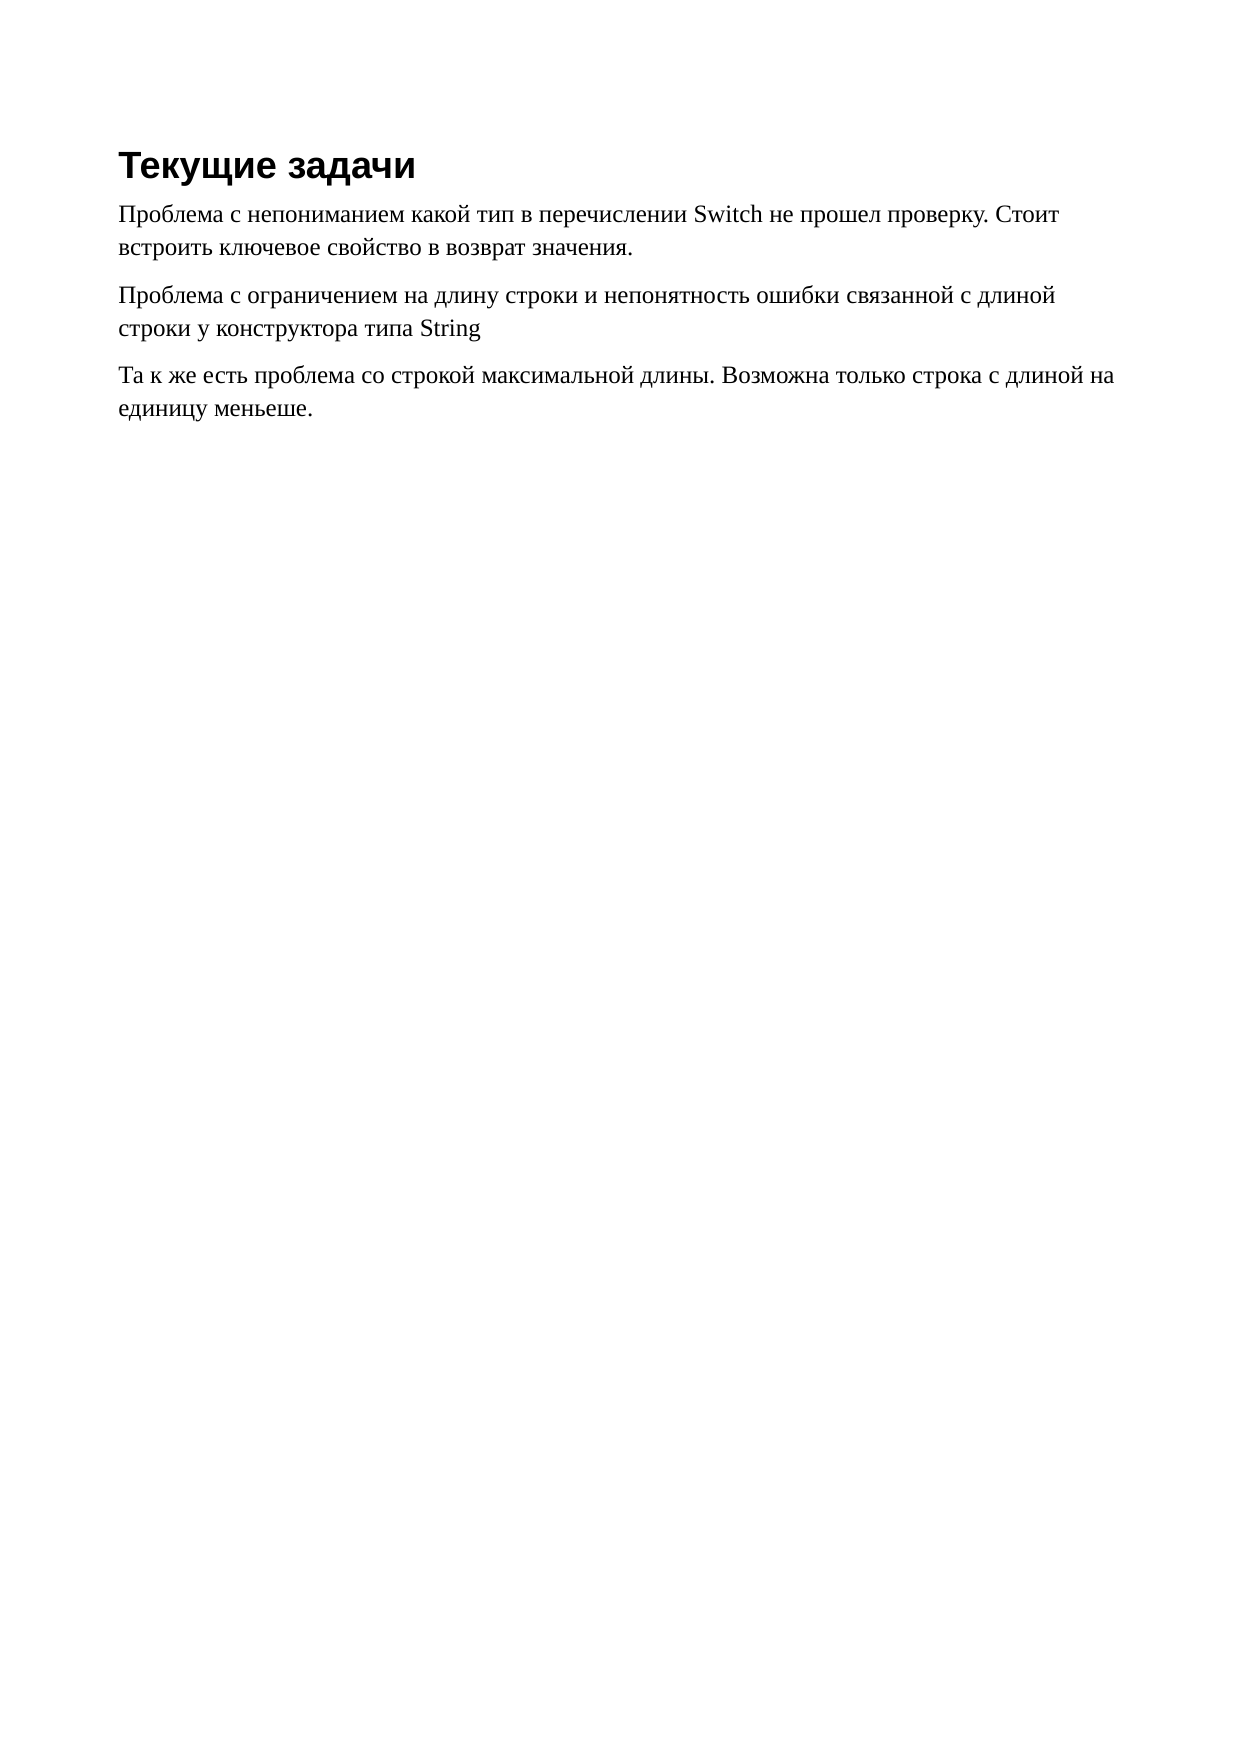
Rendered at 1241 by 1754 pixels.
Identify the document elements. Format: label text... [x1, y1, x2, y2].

text Та к же есть проблема со строкой максимальной длины. Возможна только строка с длиной на единицу меньеше. [118, 361, 1122, 422]
text Проблема с непониманием какой тип в перечислении Switch не прошел проверку. Стоит встроить ключевое свойство в возврат значения. [118, 199, 1122, 261]
subtitle Текущие задачи [118, 143, 1122, 187]
text Проблема с ограничением на длину строки и непонятность ошибки связанной с длиной строки у конструктора типа String [118, 280, 1122, 342]
